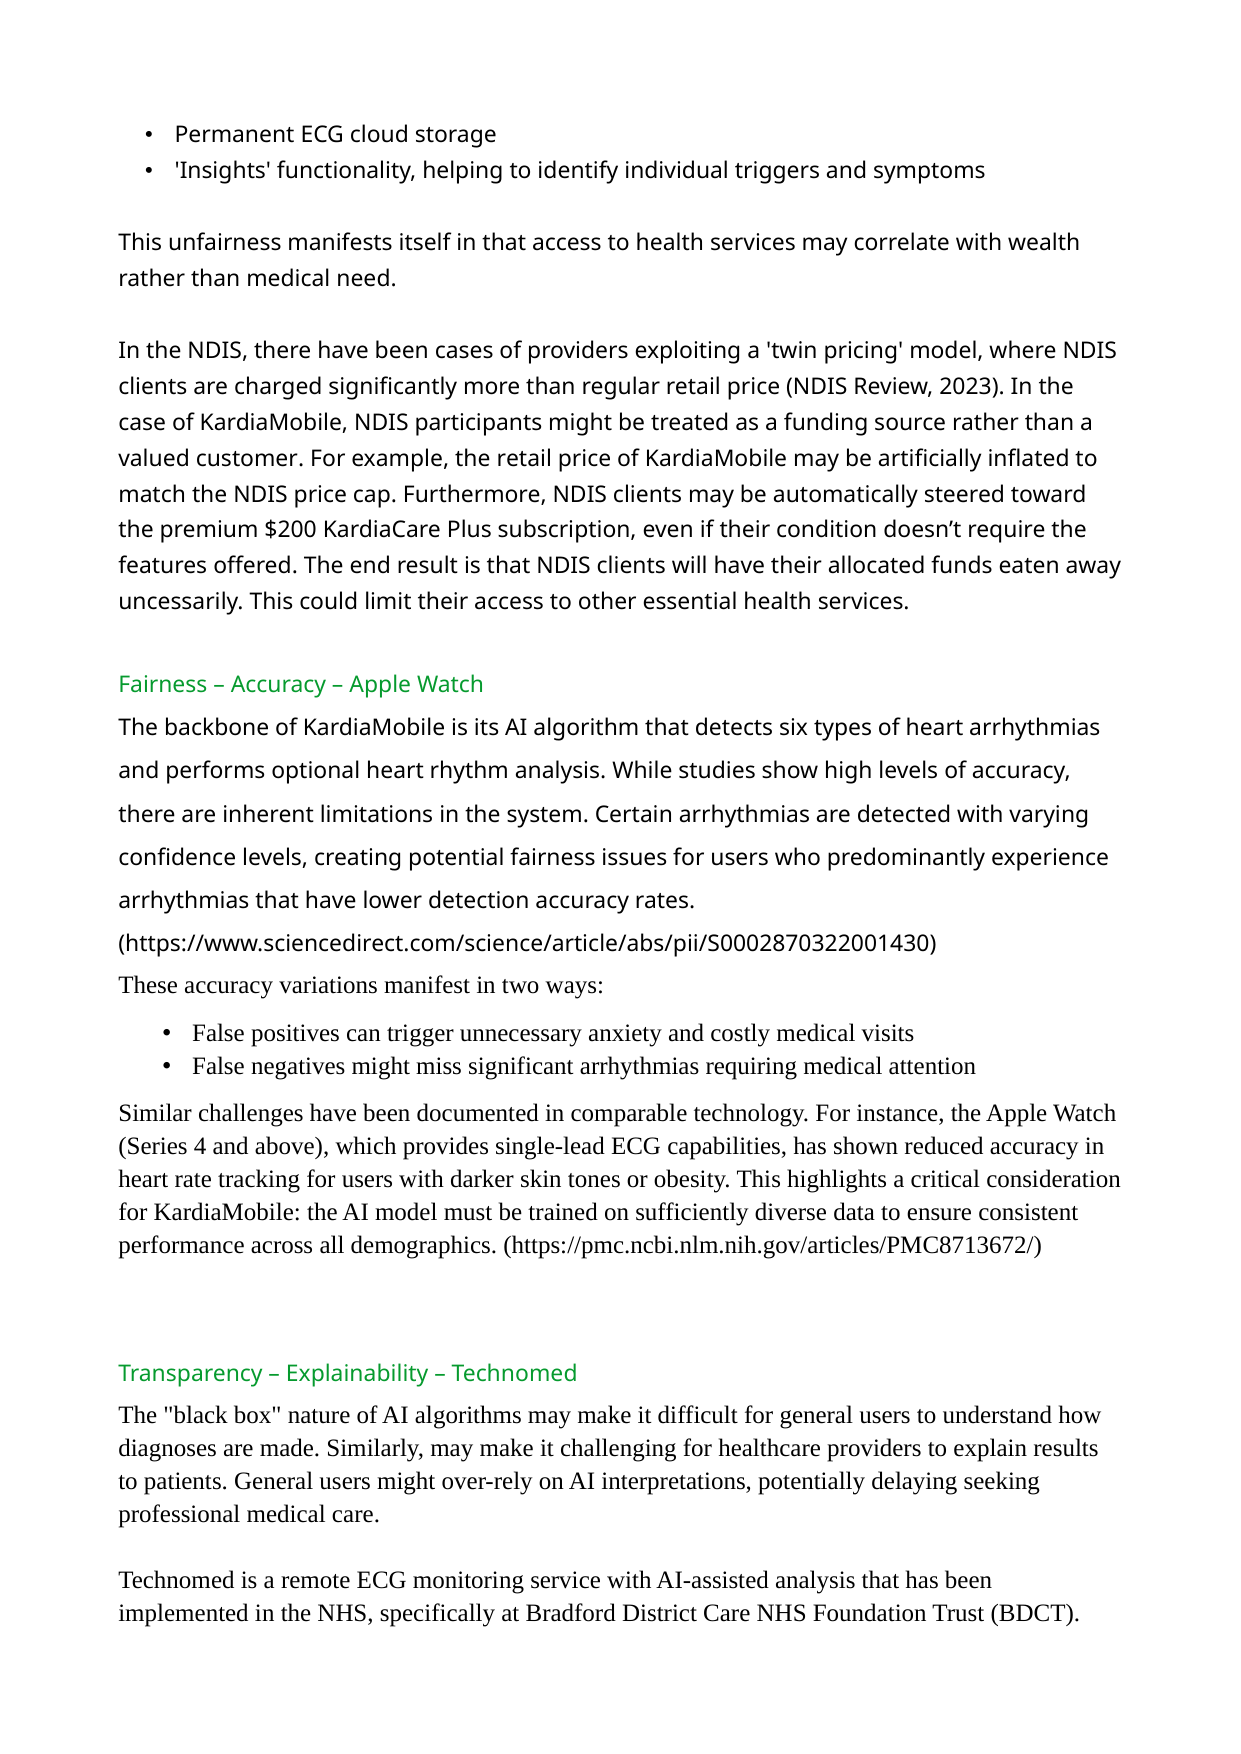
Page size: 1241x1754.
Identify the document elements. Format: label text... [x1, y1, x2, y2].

text The backbone of KardiaMobile is its AI algorithm that detects six types of heart arrhythmias and performs optional heart rhythm analysis. While studies show high levels of accuracy, there are inherent limitations in the system. Certain arrhythmias are detected with varying confidence levels, creating potential fairness issues for users who predominantly experience arrhythmias that have lower detection accuracy rates. (https://www.sciencedirect.com/science/article/abs/pii/S0002870322001430) [118, 711, 1122, 958]
text Technomed is a remote ECG monitoring service with AI-assisted analysis that has been implemented in the NHS, specifically at Bradford District Care NHS Foundation Trust (BDCT). [118, 1565, 1122, 1627]
text Similar challenges have been documented in comparable technology. For instance, the Apple Watch (Series 4 and above), which provides single-lead ECG capabilities, has shown reduced accuracy in heart rate tracking for users with darker skin tones or obesity. This highlights a critical consideration for KardiaMobile: the AI model must be trained on sufficiently diverse data to ensure consistent performance across all demographics. (https://pmc.ncbi.nlm.nih.gov/articles/PMC8713672/) [118, 1098, 1122, 1259]
list The "black box" nature of AI algorithms may make it difficult for general users to understand how diagnoses are made. Similarly, may make it challenging for healthcare providers to explain results to patients. General users might over-rely on AI interpretations, potentially delaying seeking professional medical care. [118, 1400, 1122, 1528]
list False negatives might miss significant arrhythmias requiring medical attention [162, 1051, 1122, 1079]
text Fairness – Accuracy – Apple Watch [118, 668, 1122, 699]
list False positives can trigger unnecessary anxiety and costly medical visits [162, 1018, 1122, 1046]
text These accuracy variations manifest in two ways: [118, 970, 1122, 999]
text Transparency – Explainability – Technomed [118, 1357, 1122, 1388]
list Permanent ECG cloud storage [174, 118, 1122, 149]
list In the NDIS, there have been cases of providers exploiting a 'twin pricing' model, where NDIS clients are charged significantly more than regular retail price (NDIS Review, 2023). In the case of KardiaMobile, NDIS participants might be treated as a funding source rather than a valued customer. For example, the retail price of KardiaMobile may be artificially inflated to match the NDIS price cap. Furthermore, NDIS clients may be automatically steered toward the premium $200 KardiaCare Plus subscription, even if their condition doesn’t require the features offered. The end result is that NDIS clients will have their allocated funds eaten away uncessarily. This could limit their access to other essential health services. [118, 334, 1122, 617]
list This unfairness manifests itself in that access to health services may correlate with wealth rather than medical need. [118, 226, 1122, 293]
list 'Insights' functionality, helping to identify individual triggers and symptoms [174, 154, 1122, 185]
